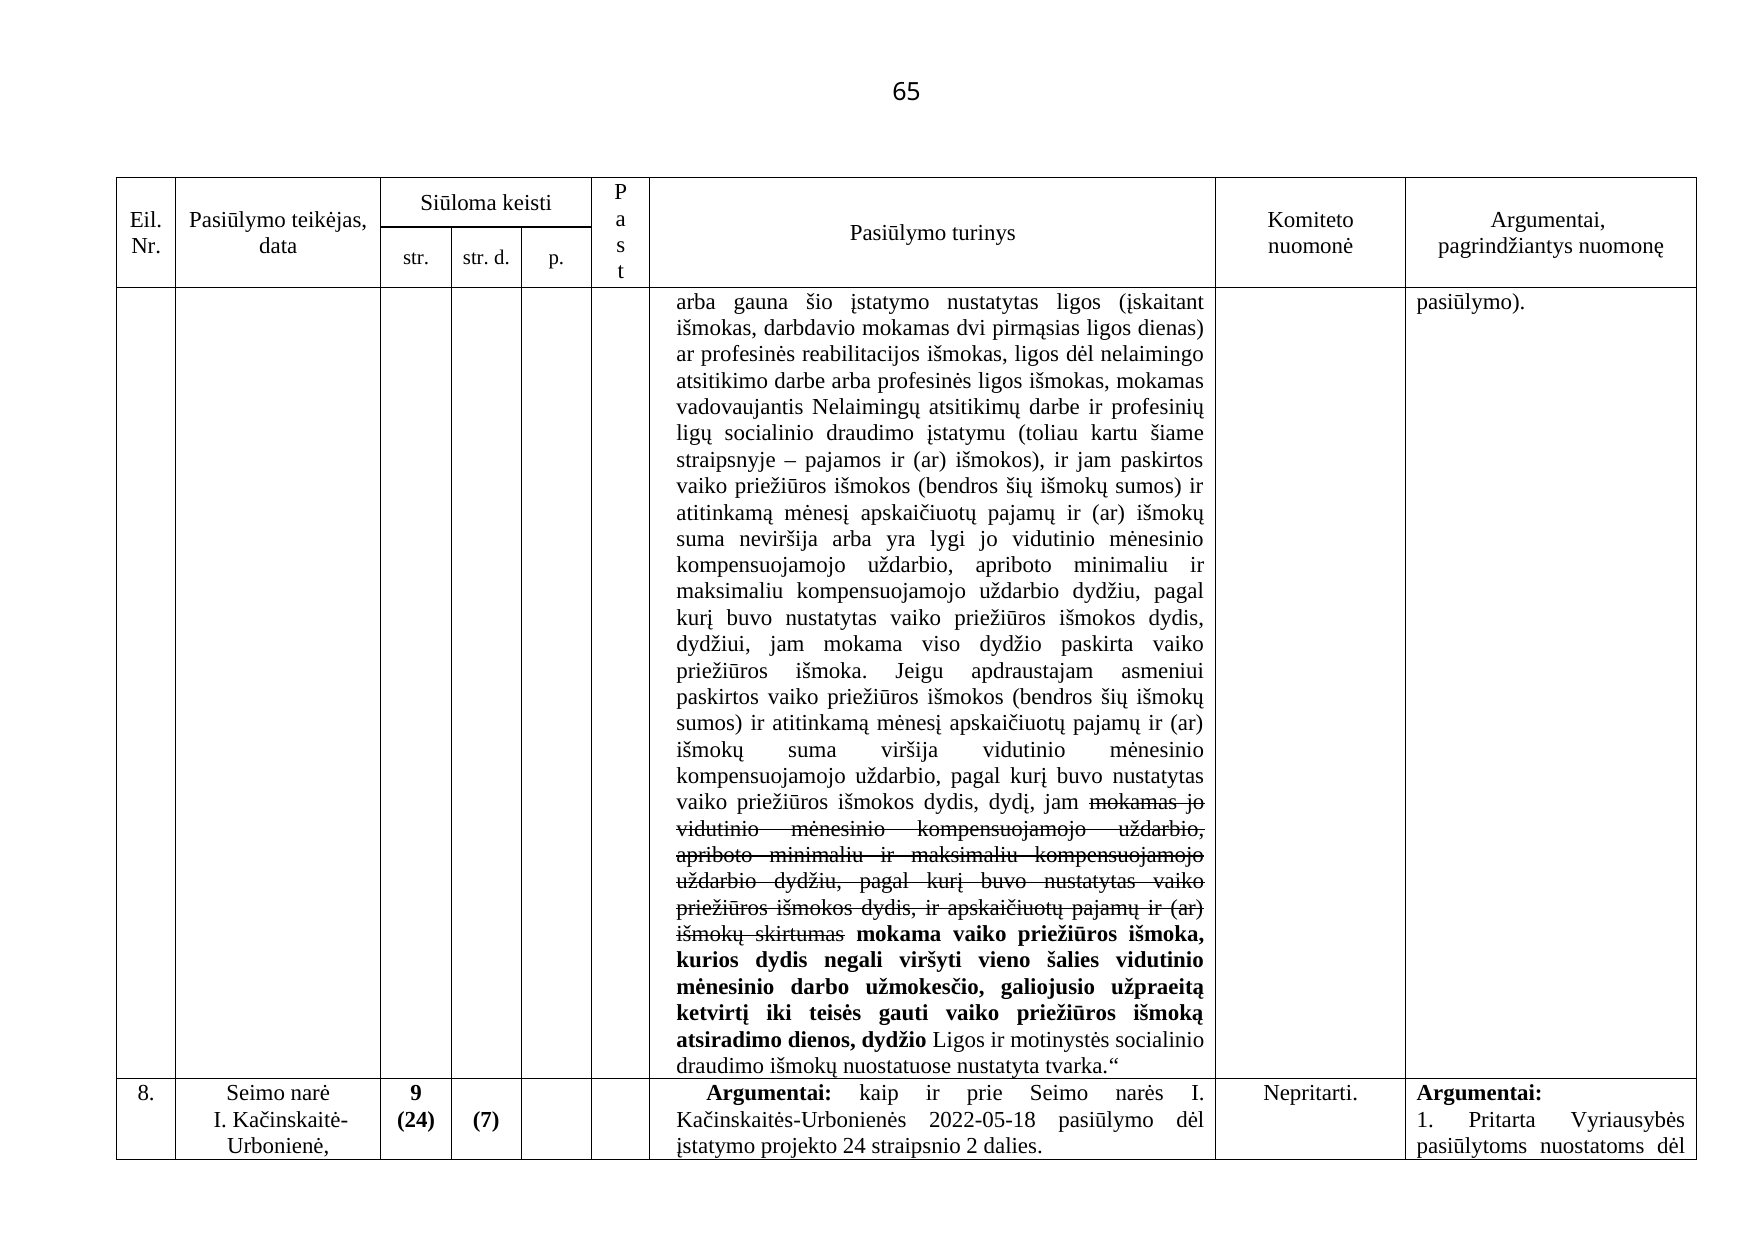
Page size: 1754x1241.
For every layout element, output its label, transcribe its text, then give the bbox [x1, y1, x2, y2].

table_header Argumentai, pagrindžiantys nuomonę [1406, 178, 1696, 287]
table_cell [1216, 288, 1405, 1078]
table_header Komiteto nuomonė [1216, 178, 1405, 287]
table_cell [381, 288, 451, 1078]
table_header Pasiūlymo turinys [650, 178, 1215, 287]
table_cell 9 (24) [381, 1079, 451, 1158]
table_cell str. d. [452, 228, 521, 287]
table_cell 8. [117, 1079, 175, 1158]
table_cell Argumentai: 1. Pritarta Vyriausybės pasiūlytoms nuostatoms dėl [1406, 1079, 1696, 1158]
table_cell [176, 288, 380, 1078]
table_cell arba gauna šio įstatymo nustatytas ligos (įskaitant išmokas, darbdavio mokamas dvi pirmąsias ligos dienas) ar profesinės reabilitacijos išmokas, ligos dėl nelaimingo atsitikimo darbe arba profesinės ligos išmokas, mokamas vadovaujantis Nelaimingų atsitikimų darbe ir profesinių ligų socialinio draudimo įstatymu (toliau kartu šiame straipsnyje – pajamos ir (ar) išmokos), ir jam paskirtos vaiko priežiūros išmokos (bendros šių išmokų sumos) ir atitinkamą mėnesį apskaičiuotų pajamų ir (ar) išmokų suma neviršija arba yra lygi jo vidutinio mėnesinio kompensuojamojo uždarbio, apriboto minimaliu ir maksimaliu kompensuojamojo uždarbio dydžiu, pagal kurį buvo nustatytas vaiko priežiūros išmokos dydis, dydžiui, jam mokama viso dydžio paskirta vaiko priežiūros išmoka. Jeigu apdraustajam asmeniui paskirtos vaiko priežiūros išmokos (bendros šių išmokų sumos) ir atitinkamą mėnesį apskaičiuotų pajamų ir (ar) išmokų suma viršija vidutinio mėnesinio kompensuojamojo uždarbio, pagal kurį buvo nustatytas vaiko priežiūros išmokos dydis, dydį, jam mokamas jo vidutinio mėnesinio kompensuojamojo uždarbio, apriboto minimaliu ir maksimaliu kompensuojamojo uždarbio dydžiu, pagal kurį buvo nustatytas vaiko priežiūros išmokos dydis, ir apskaičiuotų pajamų ir (ar) išmokų skirtumas mokama vaiko priežiūros išmoka, kurios dydis negali viršyti vieno šalies vidutinio mėnesinio darbo užmokesčio, galiojusio užpraeitą ketvirtį iki teisės gauti vaiko priežiūros išmoką atsiradimo dienos, dydžio Ligos ir motinystės socialinio draudimo išmokų nuostatuose nustatyta tvarka.“ [650, 288, 1215, 1078]
table_cell str. [381, 228, 451, 287]
table_cell p. [522, 228, 591, 287]
table_cell Argumentai: kaip ir prie Seimo narės I. Kačinskaitės-Urbonienės 2022-05-18 pasiūlymo dėl įstatymo projekto 24 straipsnio 2 dalies. [650, 1079, 1215, 1158]
table_cell [592, 1079, 649, 1158]
table_cell pasiūlymo). [1406, 288, 1696, 1078]
table_cell [117, 288, 175, 1078]
table_cell Seimo narė I. Kačinskaitė-Urbonienė, [176, 1079, 380, 1158]
table_cell (7) [452, 1079, 521, 1158]
table_header Siūloma keisti [381, 178, 591, 226]
table_header Pasiūlymo teikėjas, data [176, 178, 380, 287]
table_header Pastabos [592, 178, 649, 287]
table_cell [522, 288, 591, 1078]
table_cell [522, 1079, 591, 1158]
table_cell [452, 288, 521, 1078]
table_header Eil. Nr. [117, 178, 175, 287]
table_cell [592, 288, 649, 1078]
table_cell Nepritarti. [1216, 1079, 1405, 1158]
